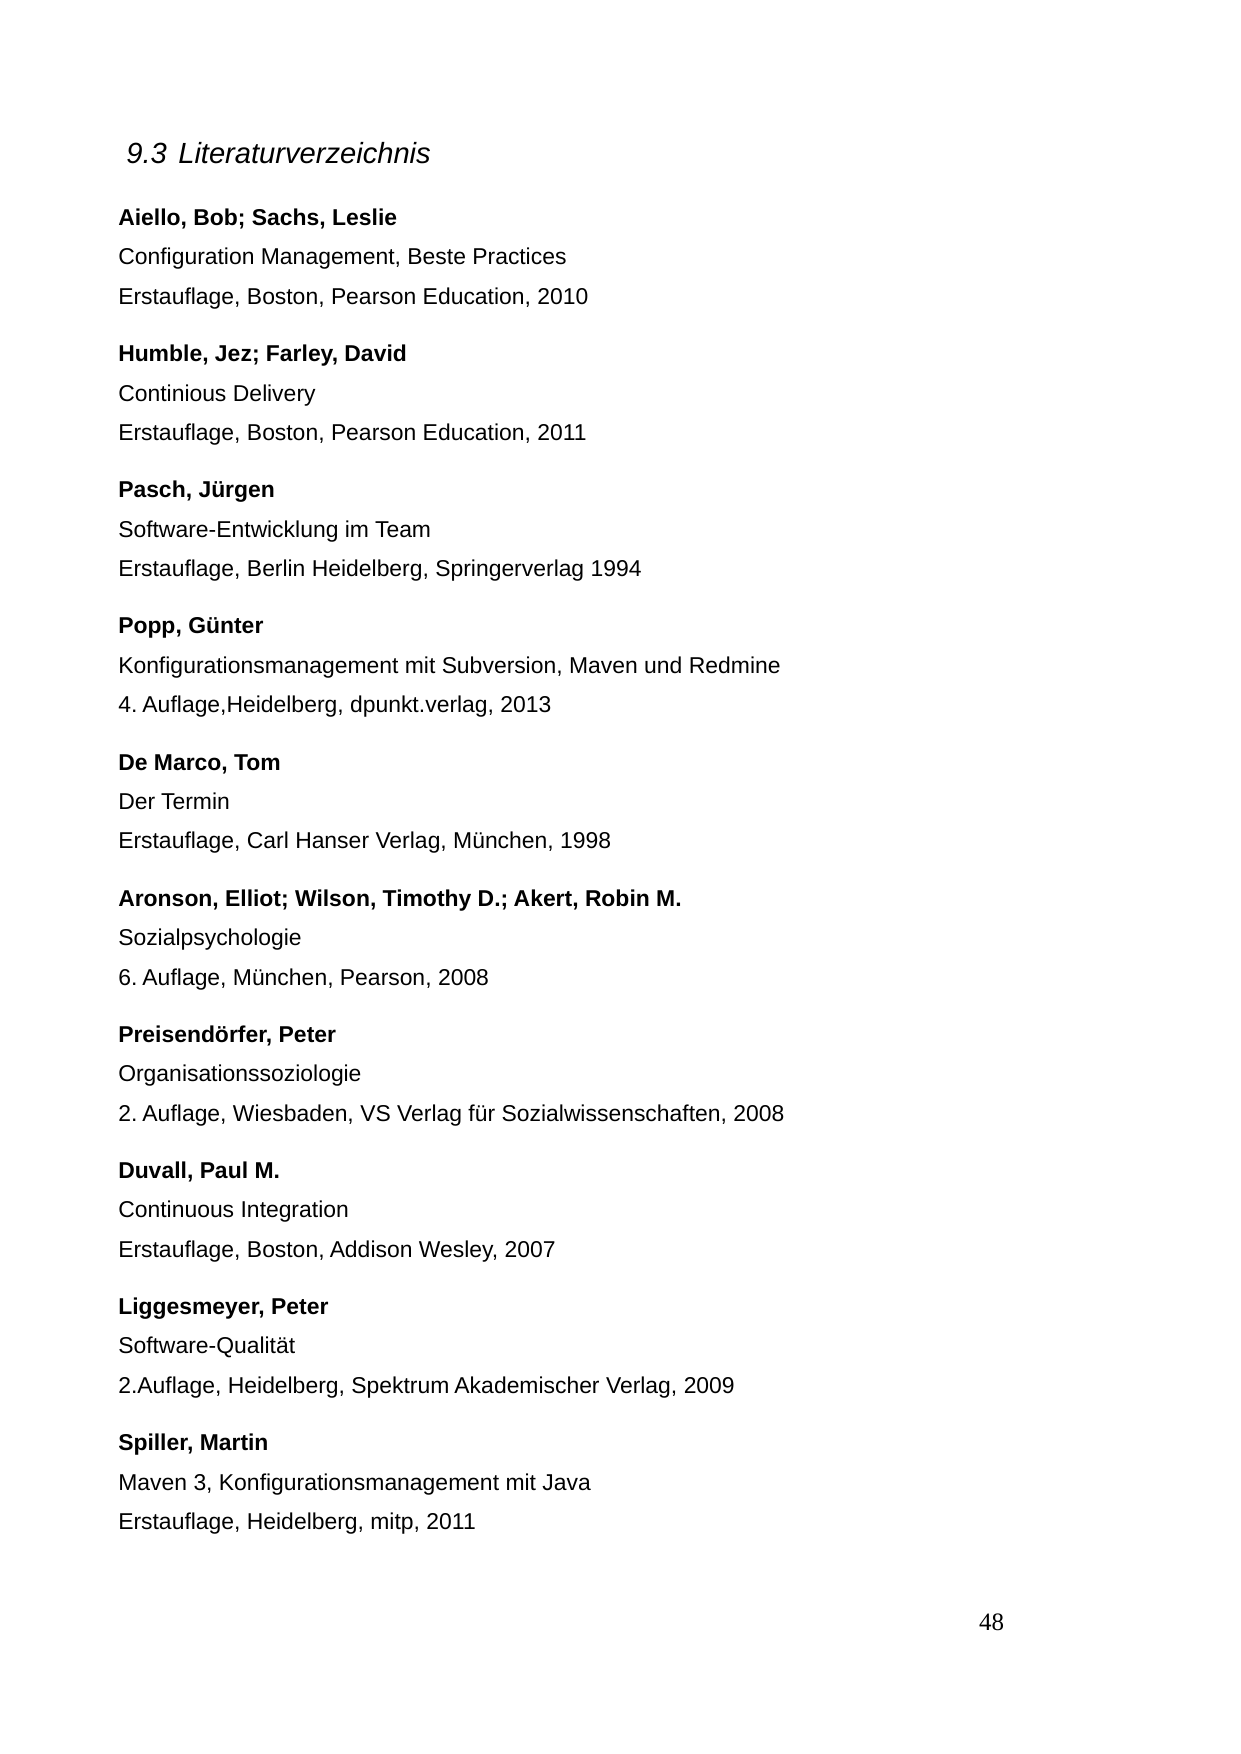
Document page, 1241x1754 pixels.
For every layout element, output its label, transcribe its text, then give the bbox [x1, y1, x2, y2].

text Aiello, Bob; Sachs, Leslie Configuration Management, Beste Practices Erstauflage, Boston, Pearson Education, 2010 [118, 204, 1004, 309]
text Popp, Günter Konfigurationsmanagement mit Subversion, Maven und Redmine 4. Auflage,Heidelberg, dpunkt.verlag, 2013 [118, 612, 1004, 718]
text Liggesmeyer, Peter Software-Qualität 2.Auflage, Heidelberg, Spektrum Akademischer Verlag, 2009 [118, 1293, 1004, 1398]
text Preisendörfer, Peter Organisationssoziologie 2. Auflage, Wiesbaden, VS Verlag für Sozialwissenschaften, 2008 [118, 1021, 1004, 1126]
text Spiller, Martin Maven 3, Konfigurationsmanagement mit Java Erstauflage, Heidelberg, mitp, 2011 [118, 1429, 1004, 1534]
subtitle Literaturverzeichnis [118, 136, 1004, 169]
text Aronson, Elliot; Wilson, Timothy D.; Akert, Robin M. Sozialpsychologie 6. Auflage, München, Pearson, 2008 [118, 884, 1004, 990]
text Duvall, Paul M. Continuous Integration Erstauflage, Boston, Addison Wesley, 2007 [118, 1157, 1004, 1262]
text Pasch, Jürgen Software-Entwicklung im Team Erstauflage, Berlin Heidelberg, Springerverlag 1994 [118, 476, 1004, 581]
text Humble, Jez; Farley, David Continious Delivery Erstauflage, Boston, Pearson Education, 2011 [118, 340, 1004, 445]
text De Marco, Tom Der Termin Erstauflage, Carl Hanser Verlag, München, 1998 [118, 748, 1004, 854]
